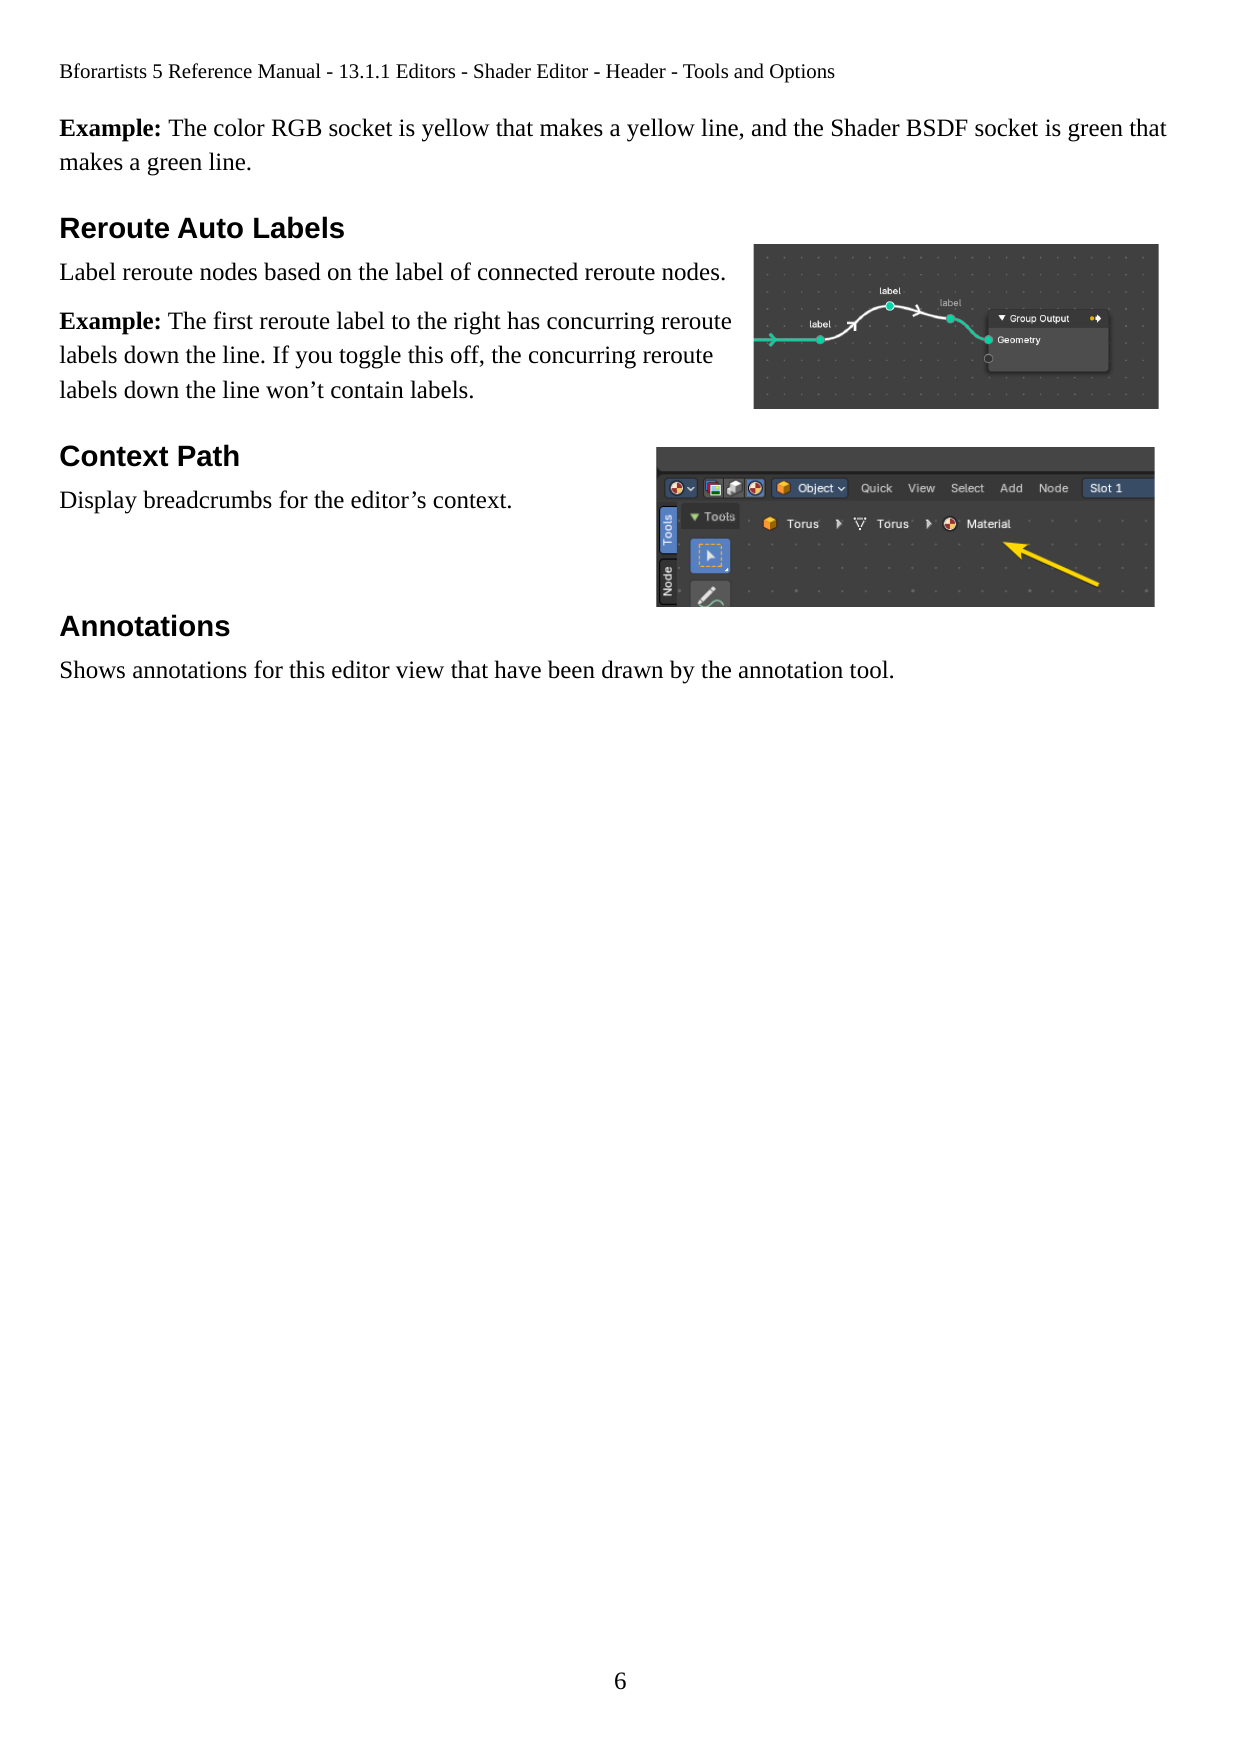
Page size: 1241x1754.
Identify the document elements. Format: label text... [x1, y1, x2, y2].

text Label reroute nodes based on the label of connected reroute nodes. [59, 257, 753, 286]
picture [656, 447, 1155, 607]
subtitle Context Path [59, 439, 1181, 472]
subtitle Reroute Auto Labels [59, 211, 1181, 244]
subtitle Annotations [59, 609, 1181, 643]
text Example: The color RGB socket is yellow that makes a yellow line, and the Shader BSDF socket is green that makes a green line. [59, 113, 1181, 176]
text Example: The first reroute label to the right has concurring reroute labels down the line. If you toggle this off, the concurring reroute labels down the line won’t contain labels. [59, 306, 753, 404]
picture [753, 244, 1159, 409]
text Display breadcrumbs for the editor’s context. [59, 485, 656, 514]
text Shows annotations for this editor view that have been drawn by the annotation tool. [59, 656, 1181, 684]
